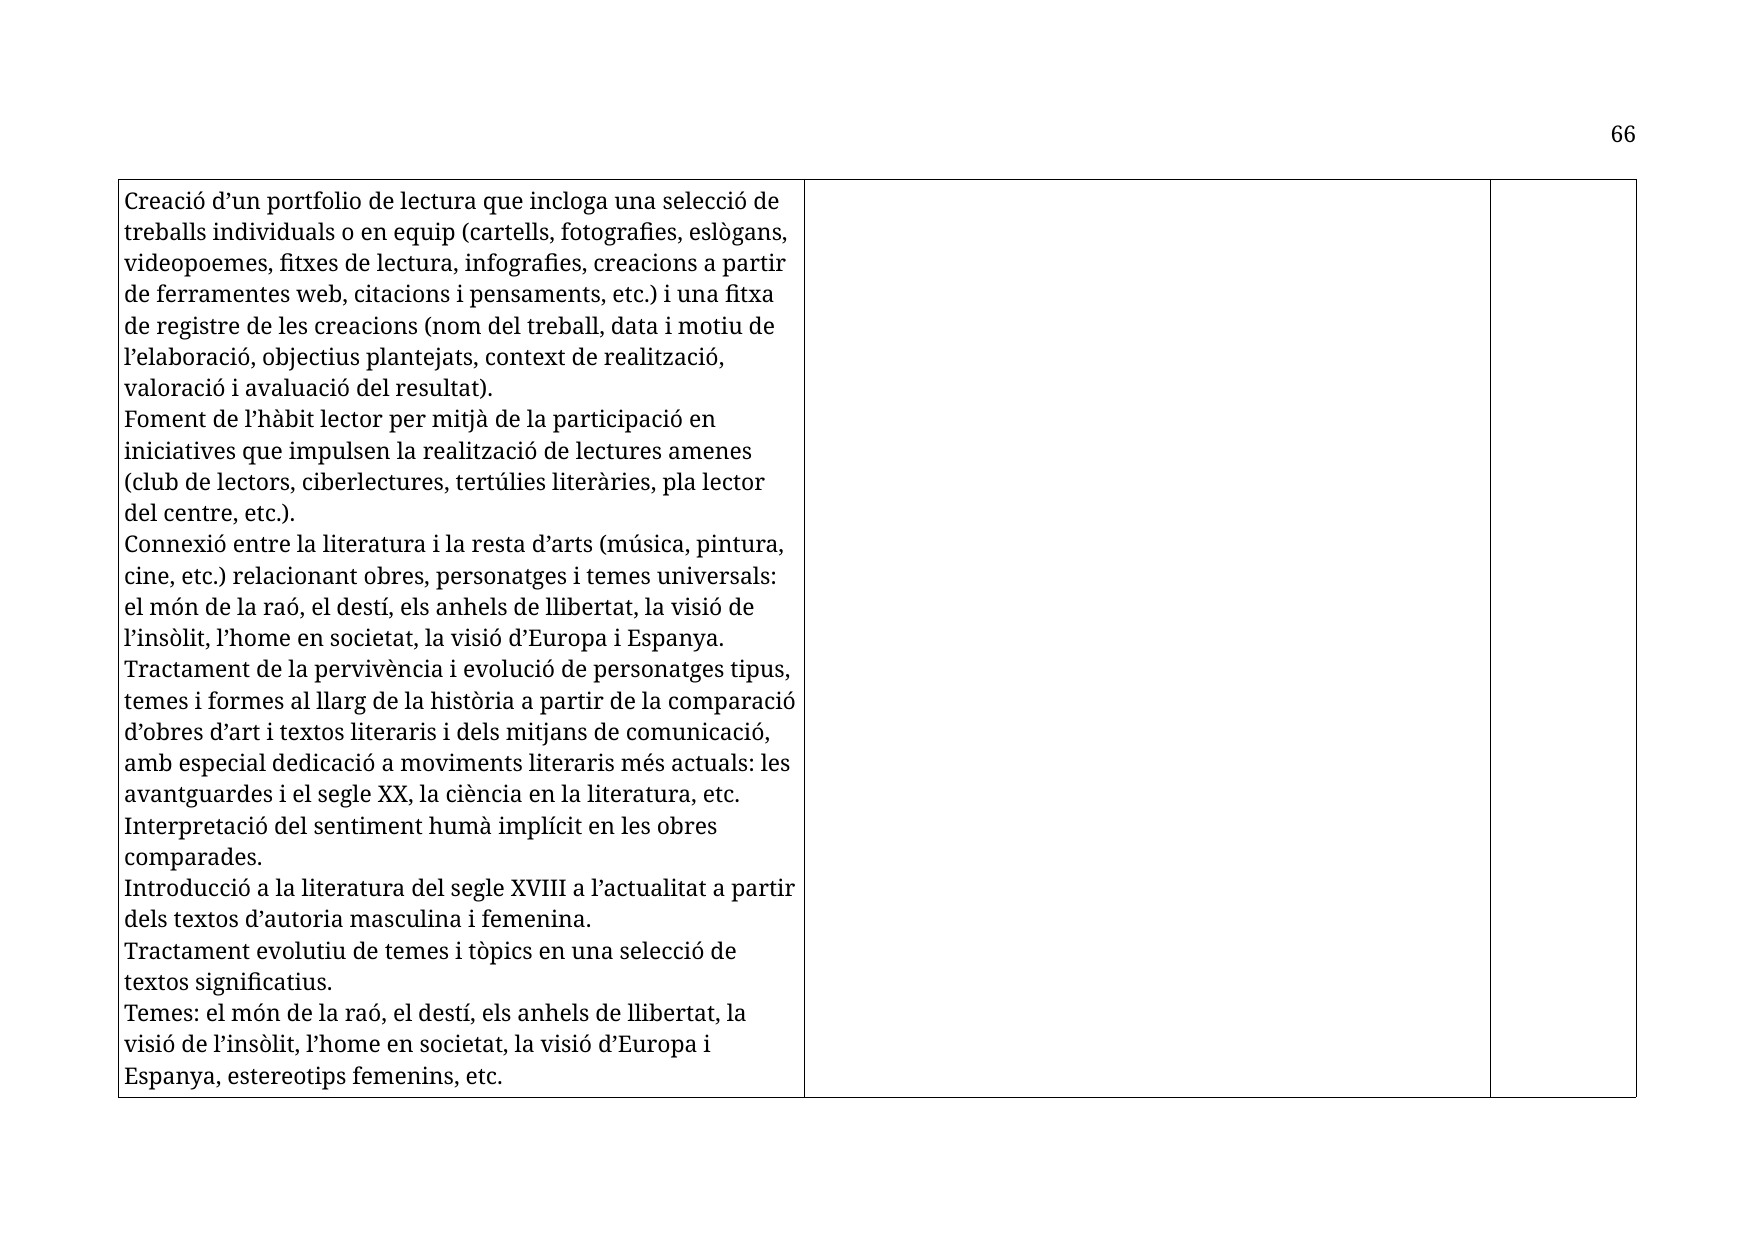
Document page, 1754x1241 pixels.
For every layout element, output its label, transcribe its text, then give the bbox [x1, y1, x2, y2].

table_cell [805, 180, 1490, 1097]
table_cell Creació d’un portfolio de lectura que incloga una selecció de treballs individuals o en equip (cartells, fotografies, eslògans, videopoemes, fitxes de lectura, infografies, creacions a partir de ferramentes web, citacions i pensaments, etc.) i una fitxa de registre de les creacions (nom del treball, data i motiu de l’elaboració, objectius plantejats, context de realització, valoració i avaluació del resultat). Foment de l’hàbit lector per mitjà de la participació en iniciatives que impulsen la realització de lectures amenes (club de lectors, ciberlectures, tertúlies literàries, pla lector del centre, etc.). Connexió entre la literatura i la resta d’arts (música, pintura, cine, etc.) relacionant obres, personatges i temes universals: el món de la raó, el destí, els anhels de llibertat, la visió de l’insòlit, l’home en societat, la visió d’Europa i Espanya. Tractament de la pervivència i evolució de personatges tipus, temes i formes al llarg de la història a partir de la comparació d’obres d’art i textos literaris i dels mitjans de comunicació, amb especial dedicació a moviments literaris més actuals: les avantguardes i el segle XX, la ciència en la literatura, etc. Interpretació del sentiment humà implícit en les obres comparades. Introducció a la literatura del segle XVIII a l’actualitat a partir dels textos d’autoria masculina i femenina. Tractament evolutiu de temes i tòpics en una selecció de textos significatius. Temes: el món de la raó, el destí, els anhels de llibertat, la visió de l’insòlit, l’home en societat, la visió d’Europa i Espanya, estereotips femenins, etc. [119, 180, 804, 1097]
table_cell [1491, 180, 1636, 1097]
